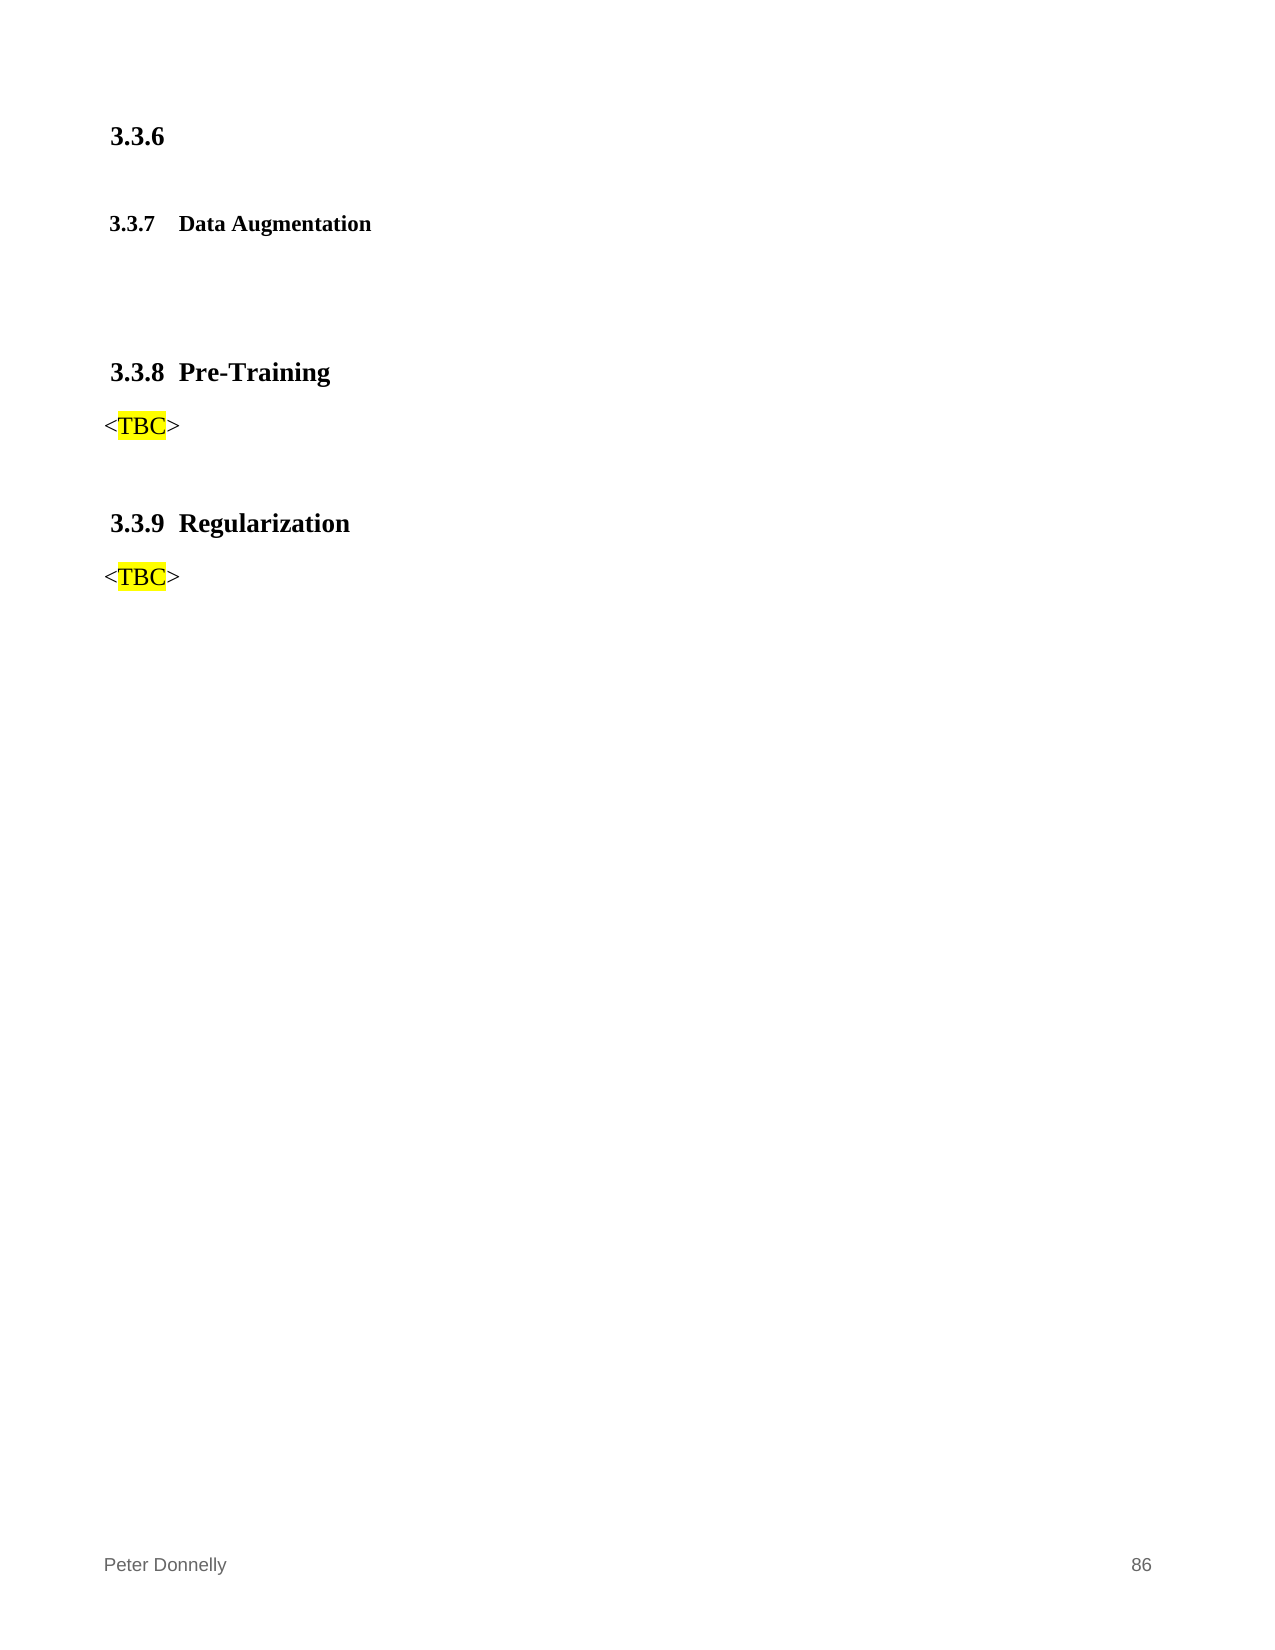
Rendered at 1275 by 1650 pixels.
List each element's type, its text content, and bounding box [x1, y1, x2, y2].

text <TBC> [103, 562, 1181, 591]
subtitle Regularization [103, 507, 1181, 538]
subtitle Pre-Training [103, 356, 1181, 387]
text <TBC> [103, 411, 1181, 440]
subtitle Data Augmentation [103, 210, 1181, 236]
